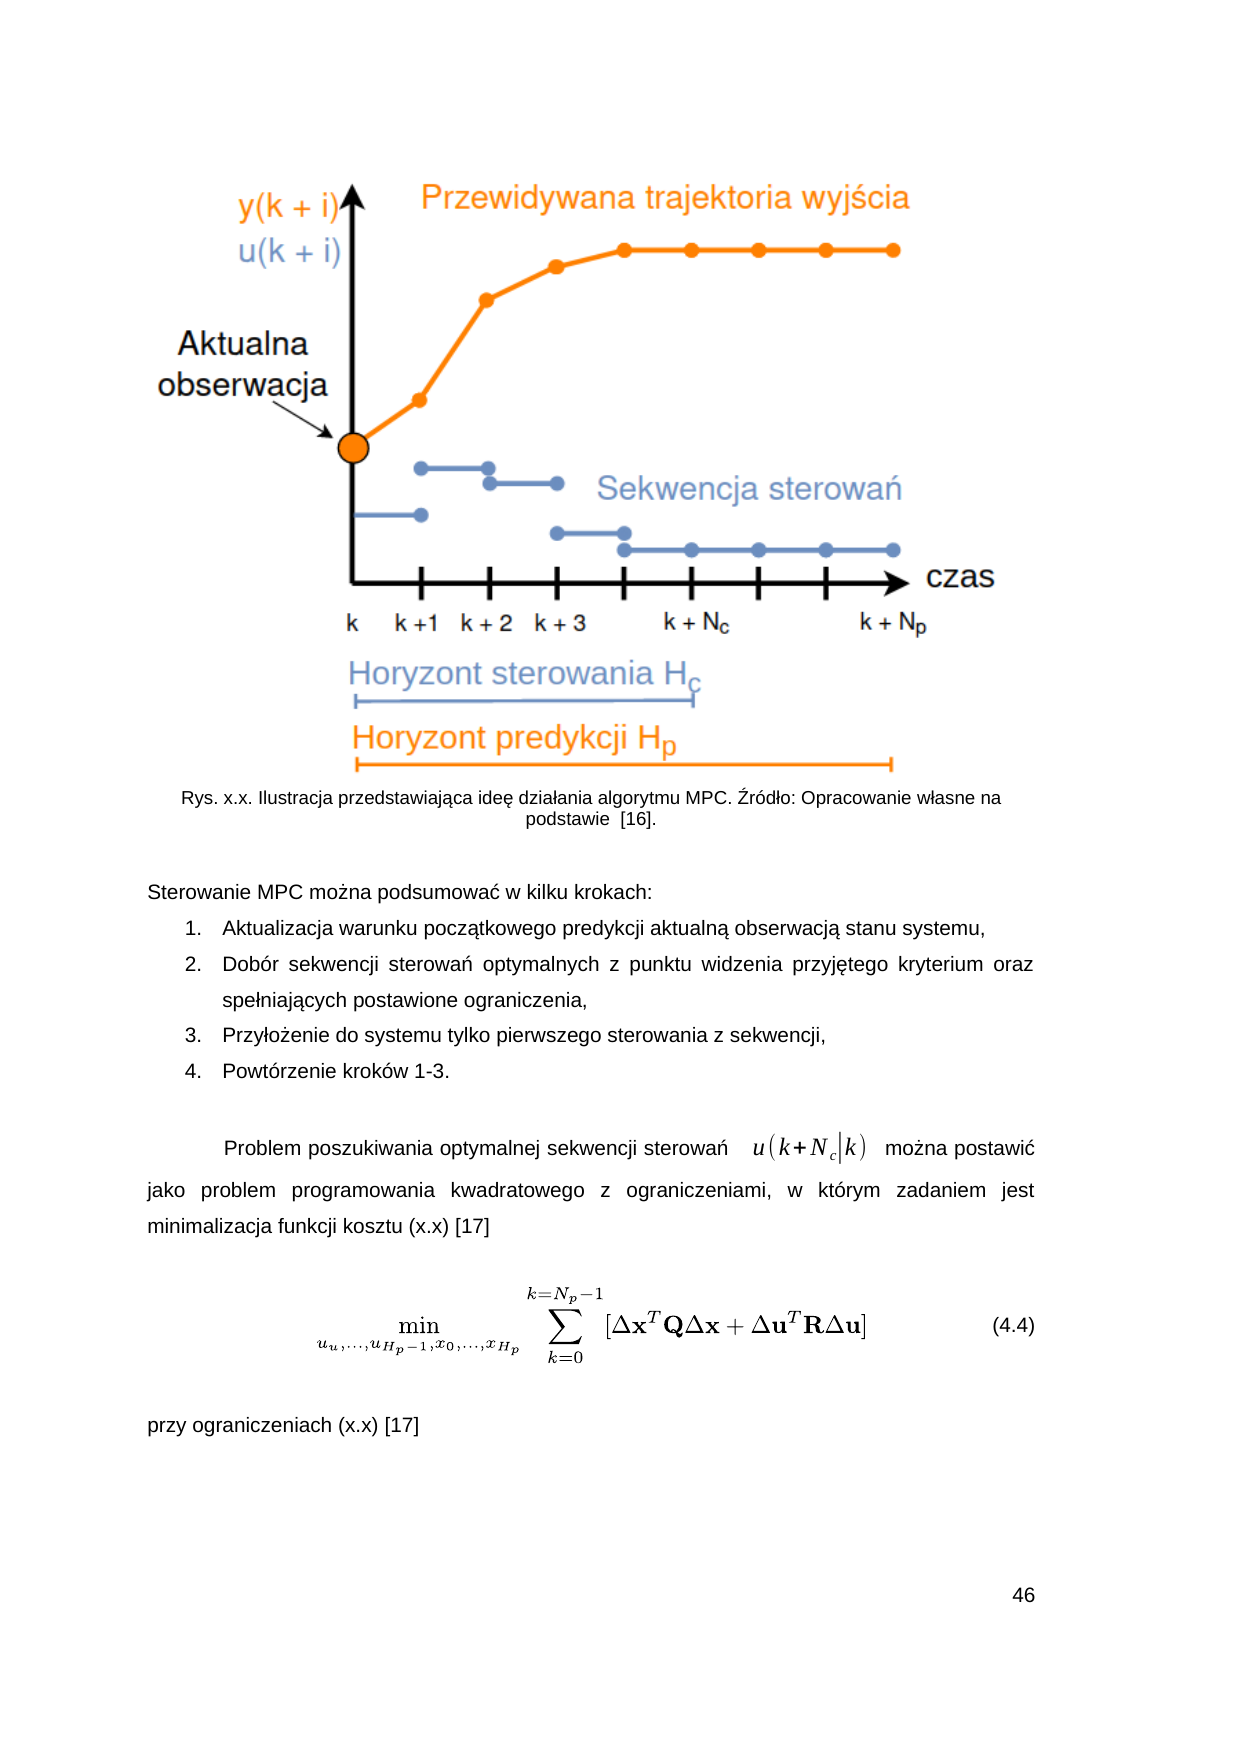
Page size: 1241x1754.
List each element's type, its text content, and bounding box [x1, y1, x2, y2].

text przy ograniczeniach (x.x) [17] [147, 1413, 1035, 1437]
list Dobór sekwencji sterowań optymalnych z punktu widzenia przyjętego kryterium oraz spełniających postawione ograniczenia, [184, 951, 1035, 1011]
text Sterowanie MPC można podsumować w kilku krokach: [147, 879, 1035, 903]
text [147, 1287, 548, 1363]
picture [156, 147, 1026, 787]
list Powtórzenie kroków 1-3. [184, 1059, 1035, 1083]
text (4.4) [581, 1287, 1035, 1363]
text Rys. x.x. Ilustracja przedstawiająca ideę działania algorytmu MPC. Źródło: Opracowanie własne na podstawie [16]. [147, 784, 1035, 829]
text Problem poszukiwania optymalnej sekwencji sterowań można postawić jako problem programowania kwadratowego z ograniczeniami, w którym zadaniem jest minimalizacja funkcji kosztu (x.x) [17] [147, 1131, 1035, 1238]
list Przyłożenie do systemu tylko pierwszego sterowania z sekwencji, [184, 1023, 1035, 1047]
list Aktualizacja warunku początkowego predykcji aktualną obserwacją stanu systemu, [184, 916, 1035, 939]
